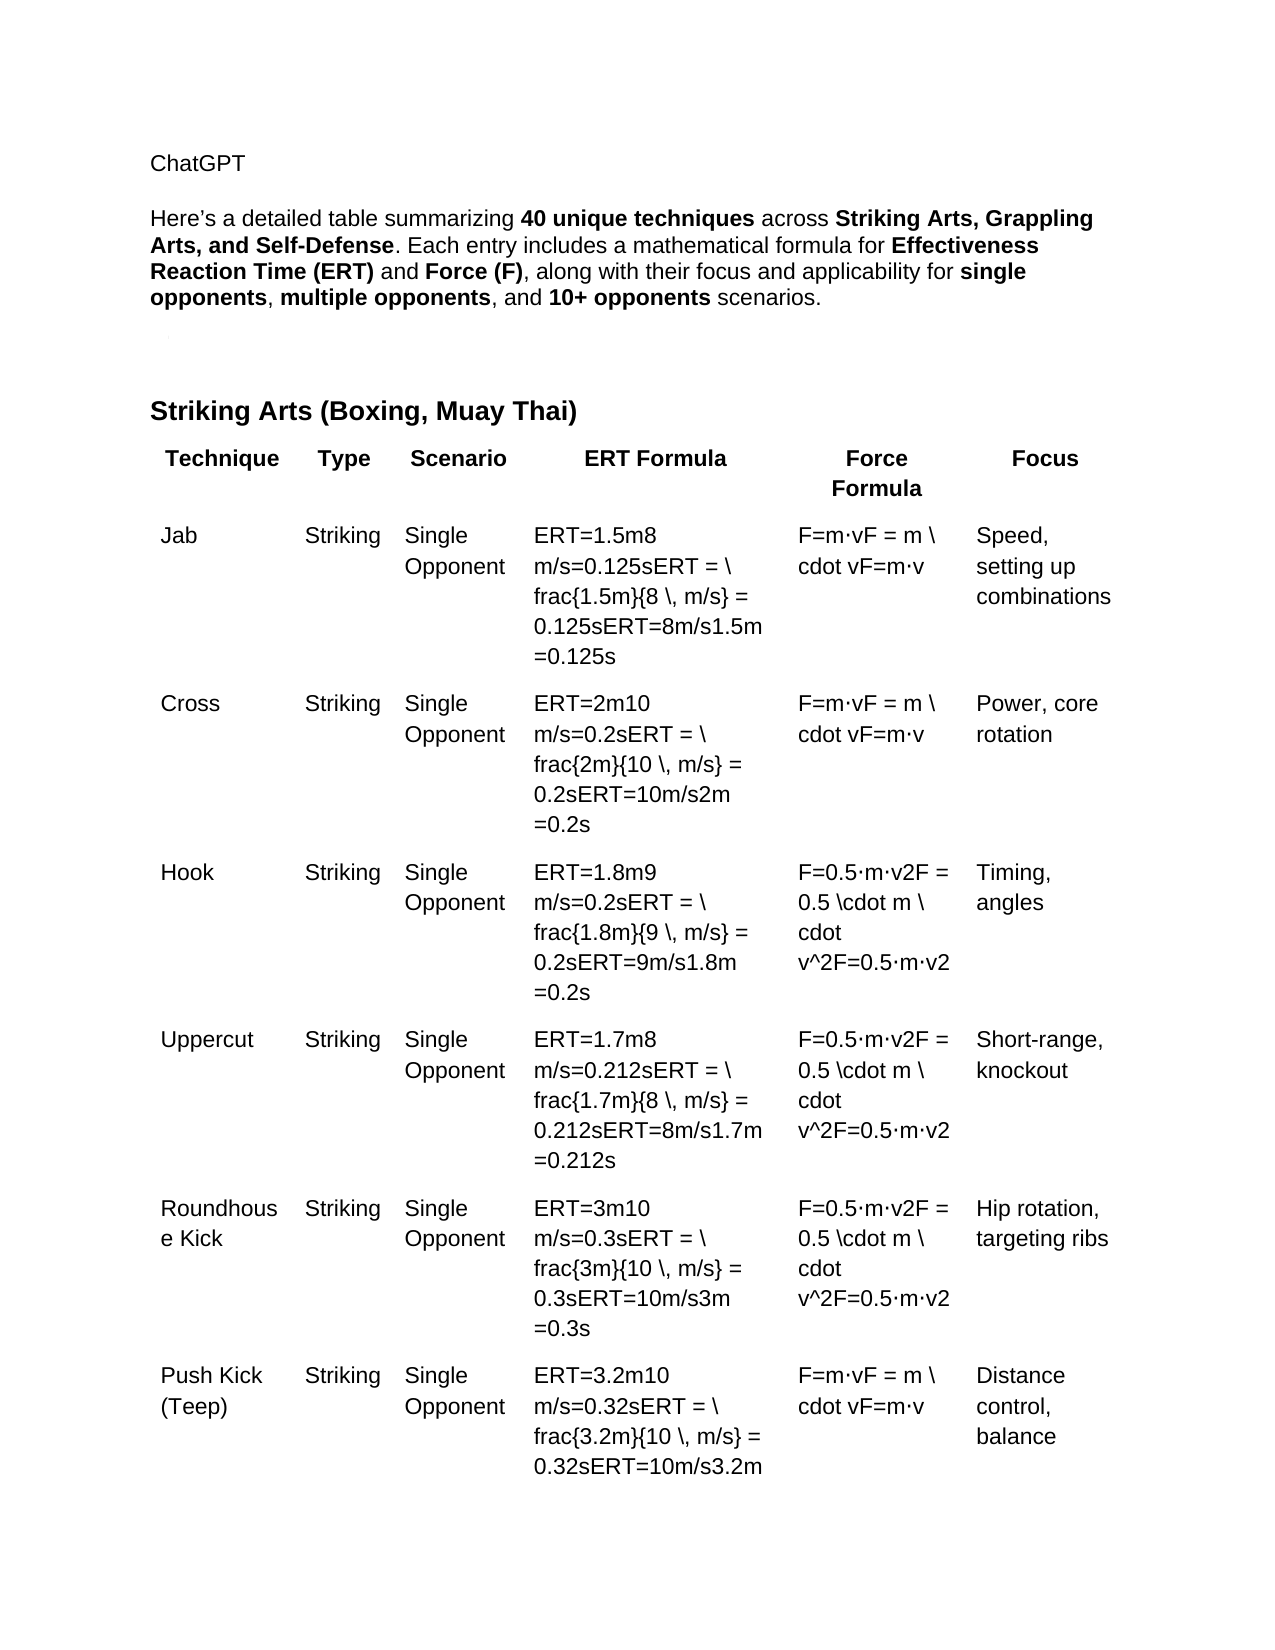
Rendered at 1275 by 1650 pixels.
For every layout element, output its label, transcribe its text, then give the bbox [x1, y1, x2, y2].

table_cell Roundhouse Kick [150, 1184, 294, 1352]
table_header Type [294, 435, 394, 512]
table_header Focus [966, 435, 1125, 512]
table_cell Cross [150, 680, 294, 848]
table_cell Single Opponent [394, 680, 523, 848]
subtitle Striking Arts (Boxing, Muay Thai) [150, 395, 1125, 426]
text Here’s a detailed table summarizing 40 unique techniques across Striking Arts, Grappling Arts, and Self-Defense. Each entry includes a mathematical formula for Effectiveness Reaction Time (ERT) and Force (F), along with their focus and applicability for single opponents, multiple opponents, and 10+ opponents scenarios. [150, 205, 1125, 311]
table_cell Power, core rotation [966, 680, 1125, 848]
table_cell Striking [294, 680, 394, 848]
table_header Scenario [394, 435, 523, 512]
table_cell Hook [150, 848, 294, 1016]
table_cell Single Opponent [394, 512, 523, 680]
table_cell Striking [294, 1016, 394, 1184]
table_cell ERT=1.8m9 m/s=0.2sERT = \frac{1.8m}{9 \, m/s} = 0.2sERT=9m/s1.8m​=0.2s [523, 848, 787, 1016]
table_cell ERT=3m10 m/s=0.3sERT = \frac{3m}{10 \, m/s} = 0.3sERT=10m/s3m​=0.3s [523, 1184, 787, 1352]
table_cell Speed, setting up combinations [966, 512, 1125, 680]
table_cell Striking [294, 512, 394, 680]
table_cell Short-range, knockout [966, 1016, 1125, 1184]
table_cell Hip rotation, targeting ribs [966, 1184, 1125, 1352]
table_cell Single Opponent [394, 1016, 523, 1184]
table_cell Single Opponent [394, 1352, 523, 1490]
table_cell Uppercut [150, 1016, 294, 1184]
table_cell Single Opponent [394, 848, 523, 1016]
table_cell Push Kick (Teep) [150, 1352, 294, 1490]
table_cell F=0.5⋅m⋅v2F = 0.5 \cdot m \cdot v^2F=0.5⋅m⋅v2 [788, 1016, 966, 1184]
table_cell ERT=1.5m8 m/s=0.125sERT = \frac{1.5m}{8 \, m/s} = 0.125sERT=8m/s1.5m​=0.125s [523, 512, 787, 680]
table_cell ERT=2m10 m/s=0.2sERT = \frac{2m}{10 \, m/s} = 0.2sERT=10m/s2m​=0.2s [523, 680, 787, 848]
table_header Force Formula [788, 435, 966, 512]
table_cell F=m⋅vF = m \cdot vF=m⋅v [788, 680, 966, 848]
text ChatGPT [150, 150, 1125, 176]
table_cell F=m⋅vF = m \cdot vF=m⋅v [788, 512, 966, 680]
table_cell Striking [294, 848, 394, 1016]
table_cell ERT=3.2m10 m/s=0.32sERT = \frac{3.2m}{10 \, m/s} = 0.32sERT=10m/s3.2m​ [523, 1352, 787, 1490]
table_cell F=0.5⋅m⋅v2F = 0.5 \cdot m \cdot v^2F=0.5⋅m⋅v2 [788, 1184, 966, 1352]
table_cell Striking [294, 1184, 394, 1352]
table_cell Distance control, balance [966, 1352, 1125, 1490]
table_header ERT Formula [523, 435, 787, 512]
table_cell F=0.5⋅m⋅v2F = 0.5 \cdot m \cdot v^2F=0.5⋅m⋅v2 [788, 848, 966, 1016]
table_cell ERT=1.7m8 m/s=0.212sERT = \frac{1.7m}{8 \, m/s} = 0.212sERT=8m/s1.7m​=0.212s [523, 1016, 787, 1184]
table_cell Jab [150, 512, 294, 680]
table_cell Timing, angles [966, 848, 1125, 1016]
table_cell Striking [294, 1352, 394, 1490]
table_cell Single Opponent [394, 1184, 523, 1352]
table_header Technique [150, 435, 294, 512]
table_cell F=m⋅vF = m \cdot vF=m⋅v [788, 1352, 966, 1490]
